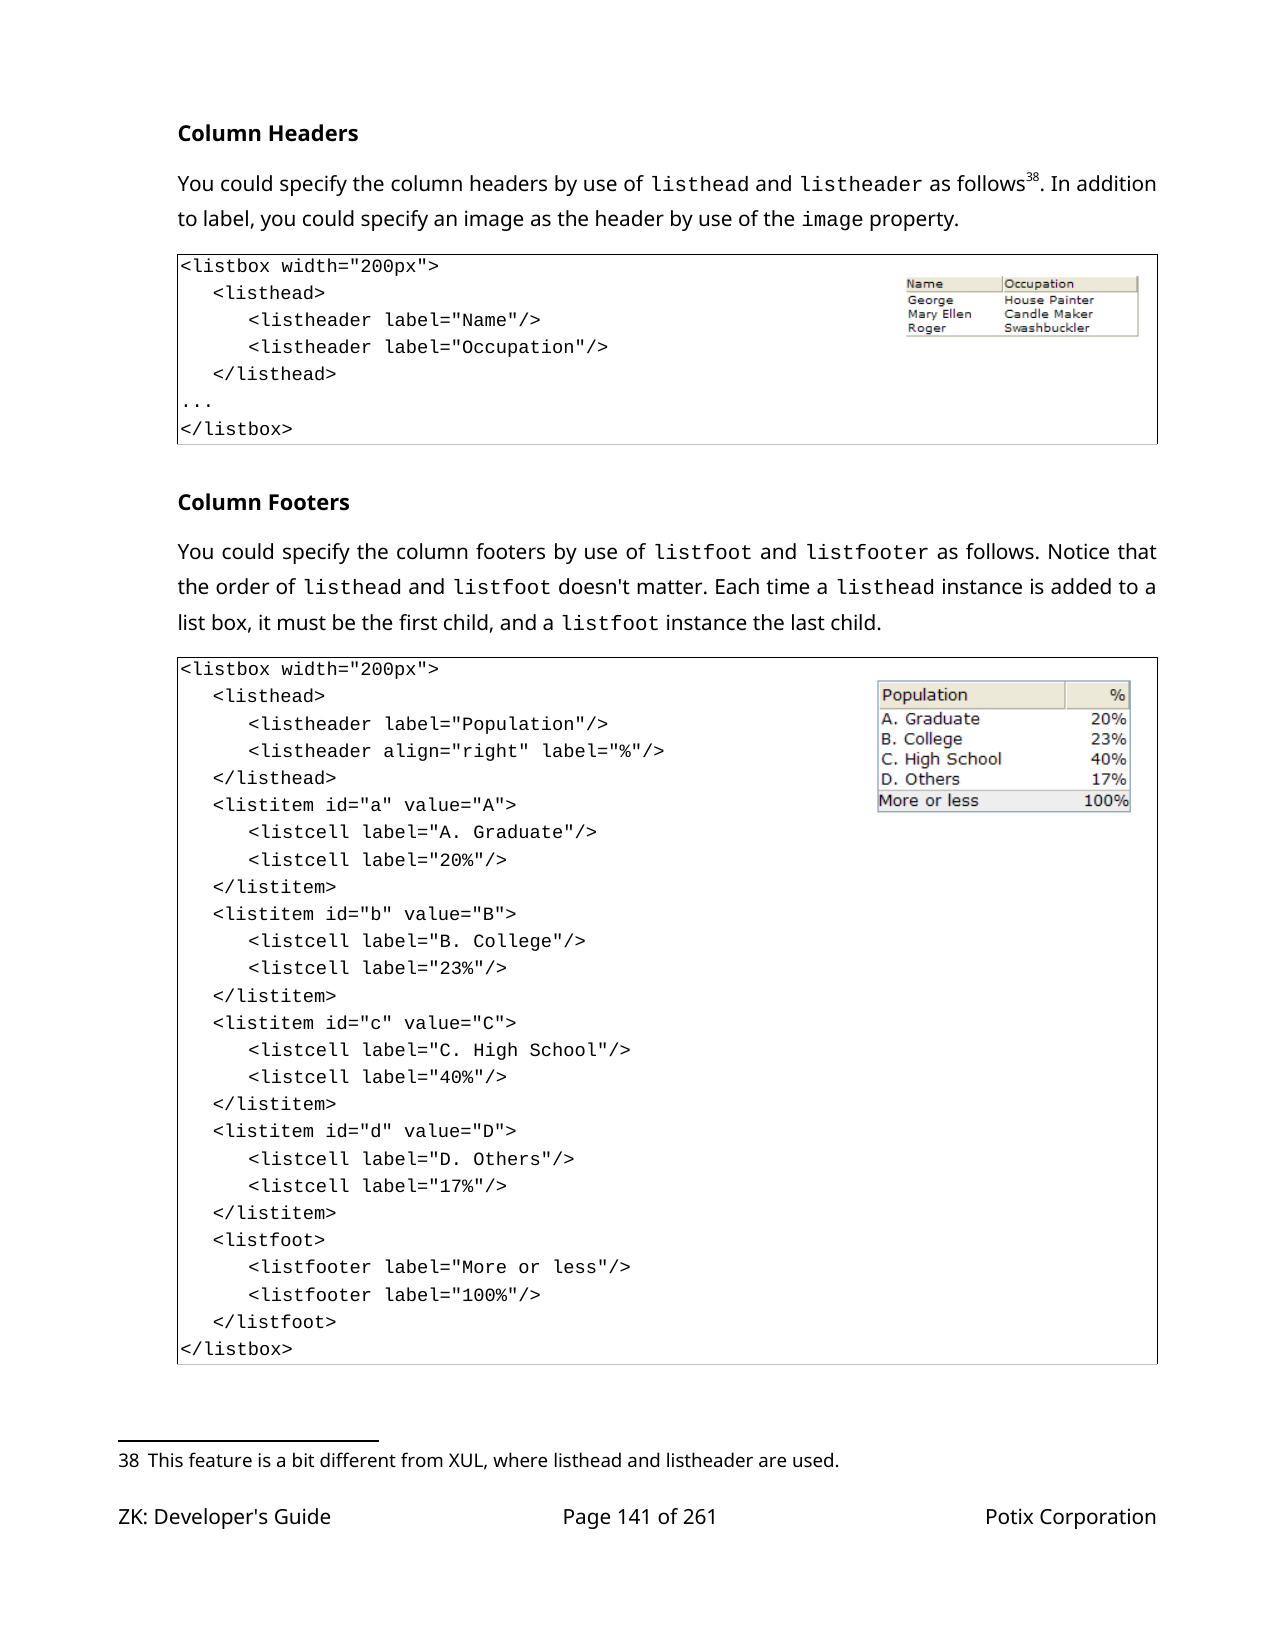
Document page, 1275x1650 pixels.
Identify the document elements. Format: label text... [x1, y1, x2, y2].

text This feature is a bit different from XUL, where listhead and listheader are used. [118, 1447, 1157, 1473]
text </listhead> [178, 766, 875, 790]
text <listheader label="Name"/> [178, 308, 902, 332]
text You could specify the column footers by use of listfoot and listfooter as follows. Notice that the order of listhead and listfoot doesn't matter. Each time a listhead instance is added to a list box, it must be the first child, and a listfoot instance the last child. [177, 537, 1157, 637]
text </listitem> [178, 983, 1157, 1008]
text <listcell label="17%"/> [178, 1174, 1157, 1198]
text <listitem id="a" value="A"> [178, 793, 1157, 817]
text </listitem> [178, 875, 1157, 899]
text <listfooter label="100%"/> [178, 1282, 1157, 1307]
text <listhead> [178, 281, 902, 305]
text <listfooter label="More or less"/> [178, 1255, 1157, 1279]
subtitle Column Headers [177, 118, 1157, 148]
text <listitem id="c" value="C"> [178, 1011, 1157, 1035]
text <listcell label="B. College"/> [178, 929, 1157, 953]
text <listbox width="200px"> [178, 255, 1157, 278]
text </listfoot> [178, 1310, 1157, 1334]
text <listheader label="Occupation"/> [178, 335, 1157, 359]
subtitle Column Footers [177, 486, 1157, 516]
text <listcell label="23%"/> [178, 956, 1157, 981]
text <listitem id="b" value="B"> [178, 902, 1157, 926]
picture [902, 275, 1141, 339]
text </listbox> [178, 1337, 1157, 1364]
text [1136, 766, 1157, 790]
text <listcell label="A. Graduate"/> [178, 820, 1157, 844]
text </listbox> [178, 417, 1157, 444]
text [1141, 281, 1157, 305]
text ... [178, 389, 1157, 414]
text </listhead> [178, 362, 1157, 386]
text <listfoot> [178, 1228, 1157, 1252]
picture [875, 678, 1136, 815]
text </listitem> [178, 1201, 1157, 1225]
text <listhead> [178, 684, 875, 709]
text <listcell label="40%"/> [178, 1065, 1157, 1089]
text <listheader align="right" label="%"/> [178, 739, 875, 763]
text <listcell label="20%"/> [178, 847, 1157, 872]
text </listitem> [178, 1092, 1157, 1116]
text [1136, 684, 1157, 709]
text <listcell label="C. High School"/> [178, 1038, 1157, 1062]
text <listheader label="Population"/> [178, 712, 875, 736]
text You could specify the column headers by use of listhead and listheader as follows. In addition to label, you could specify an image as the header by use of the image property. [177, 169, 1157, 233]
text <listcell label="D. Others"/> [178, 1147, 1157, 1171]
text <listbox width="200px"> [178, 658, 1157, 681]
text <listitem id="d" value="D"> [178, 1119, 1157, 1144]
